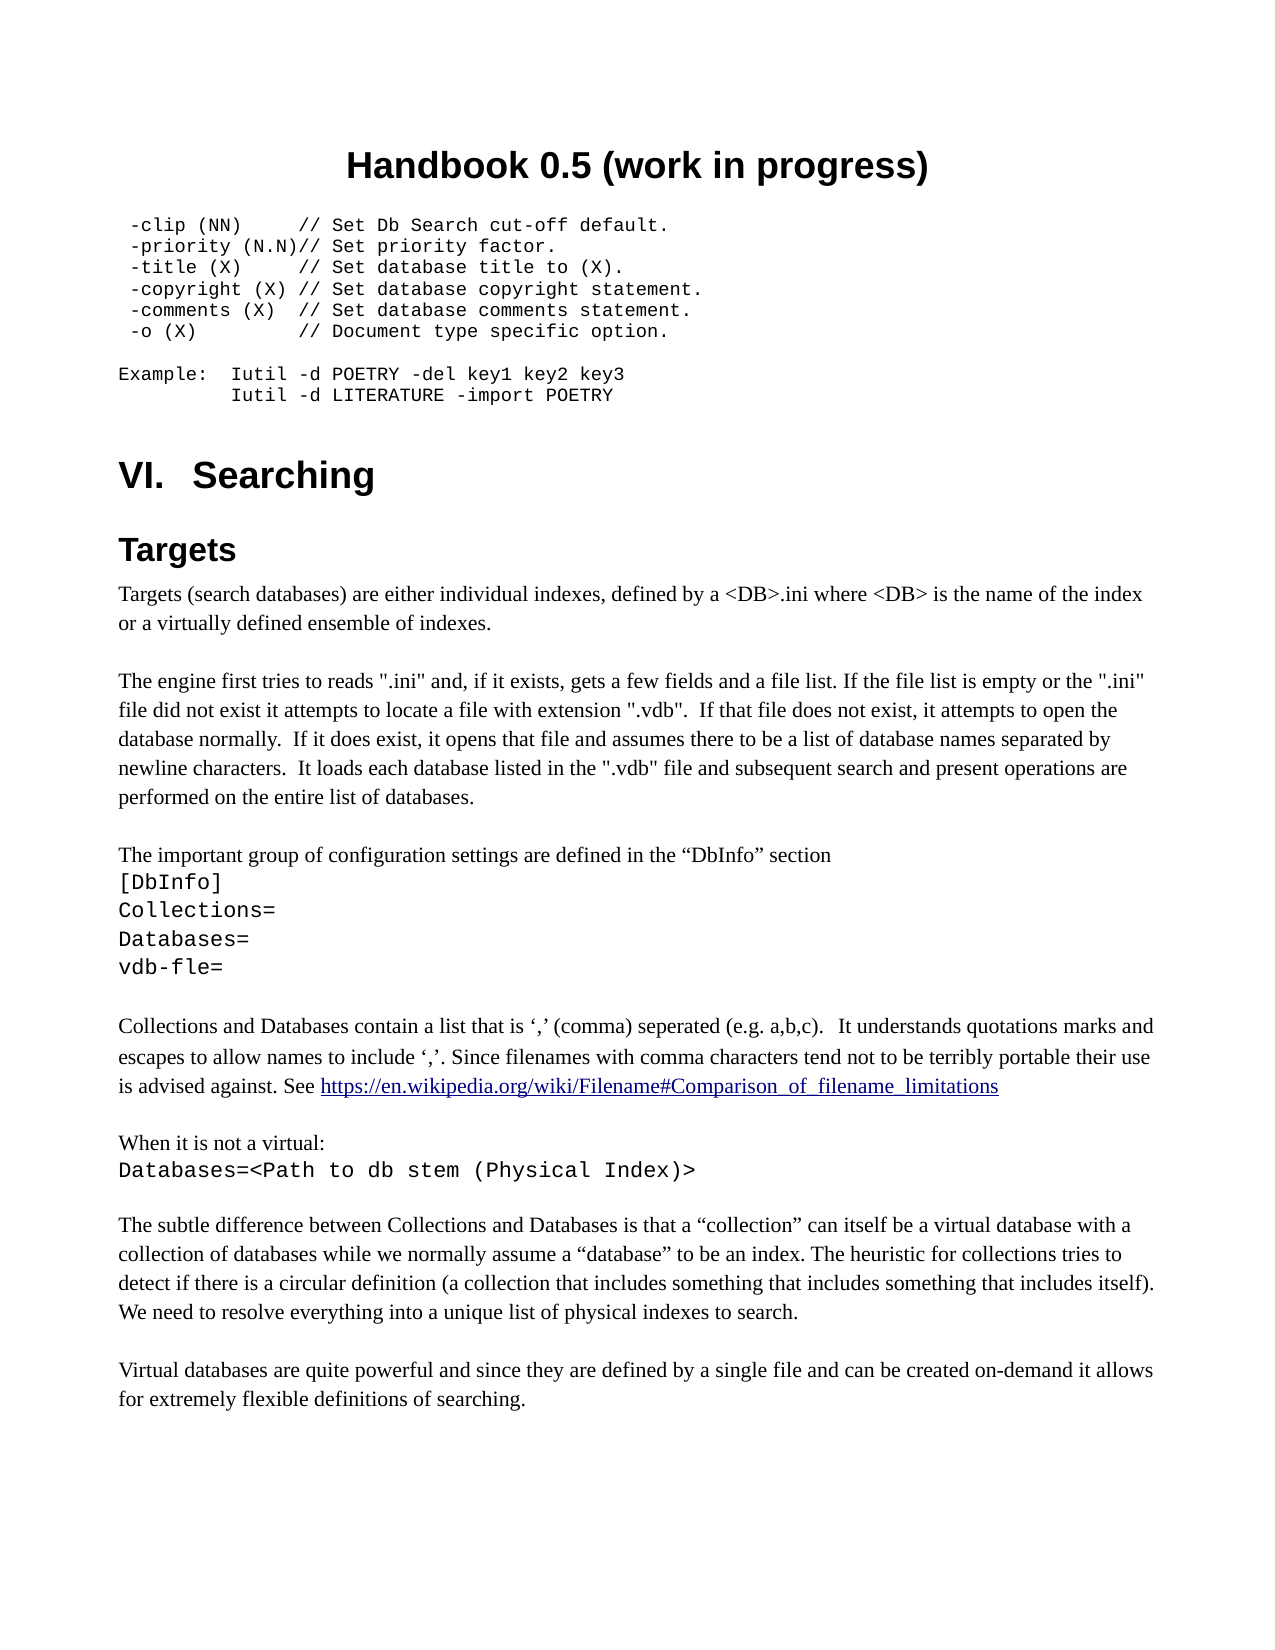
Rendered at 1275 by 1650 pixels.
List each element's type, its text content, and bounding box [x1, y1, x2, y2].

text -priority (N.N)// Set priority factor. [118, 237, 1157, 258]
text The important group of configuration settings are defined in the “DbInfo” section [118, 842, 1157, 867]
text The engine first tries to reads ".ini" and, if it exists, gets a few fields and a file list. If the file list is empty or the ".ini" file did not exist it attempts to locate a file with extension ".vdb". If that file does not exist, it attempts to open the database normally. If it does exist, it opens that file and assumes there to be a list of database names separated by newline characters. It loads each database listed in the ".vdb" file and subsequent search and present operations are performed on the entire list of databases. [118, 668, 1157, 809]
text Example: Iutil -d POETRY -del key1 key2 key3 [118, 364, 1157, 386]
text [DbInfo] [118, 871, 1157, 896]
subtitle Searching [118, 453, 1157, 497]
text Databases= [118, 928, 1157, 953]
subtitle Targets [118, 530, 1157, 569]
text Iutil -d LITERATURE -import POETRY [118, 386, 1157, 407]
text Collections and Databases contain a list that is ‘,’ (comma) seperated (e.g. a,b,c). It understands quotations marks and escapes to allow names to include ‘,’. Since filenames with comma characters tend not to be terribly portable their use is advised against. See https://en.wikipedia.org/wiki/Filename#Comparison_of_filename_limitations [118, 1013, 1157, 1098]
text Collections= [118, 899, 1157, 924]
text Targets (search databases) are either individual indexes, defined by a <DB>.ini where <DB> is the name of the index or a virtually defined ensemble of indexes. [118, 581, 1157, 636]
text -clip (NN) // Set Db Search cut-off default. [118, 216, 1157, 237]
text -o (X) // Document type specific option. [118, 322, 1157, 343]
text Databases=<Path to db stem (Physical Index)> [118, 1159, 1157, 1184]
text The subtle difference between Collections and Databases is that a “collection” can itself be a virtual database with a collection of databases while we normally assume a “database” to be an index. The heuristic for collections tries to detect if there is a circular definition (a collection that includes something that includes something that includes itself). We need to resolve everything into a unique list of physical indexes to search. [118, 1212, 1157, 1324]
text Virtual databases are quite powerful and since they are defined by a single file and can be created on-demand it allows for extremely flexible definitions of searching. [118, 1357, 1157, 1411]
text -copyright (X) // Set database copyright statement. [118, 279, 1157, 301]
text When it is not a virtual: [118, 1130, 1157, 1156]
text -title (X) // Set database title to (X). [118, 258, 1157, 279]
text -comments (X) // Set database comments statement. [118, 301, 1157, 322]
text vdb-fle= [118, 956, 1157, 981]
